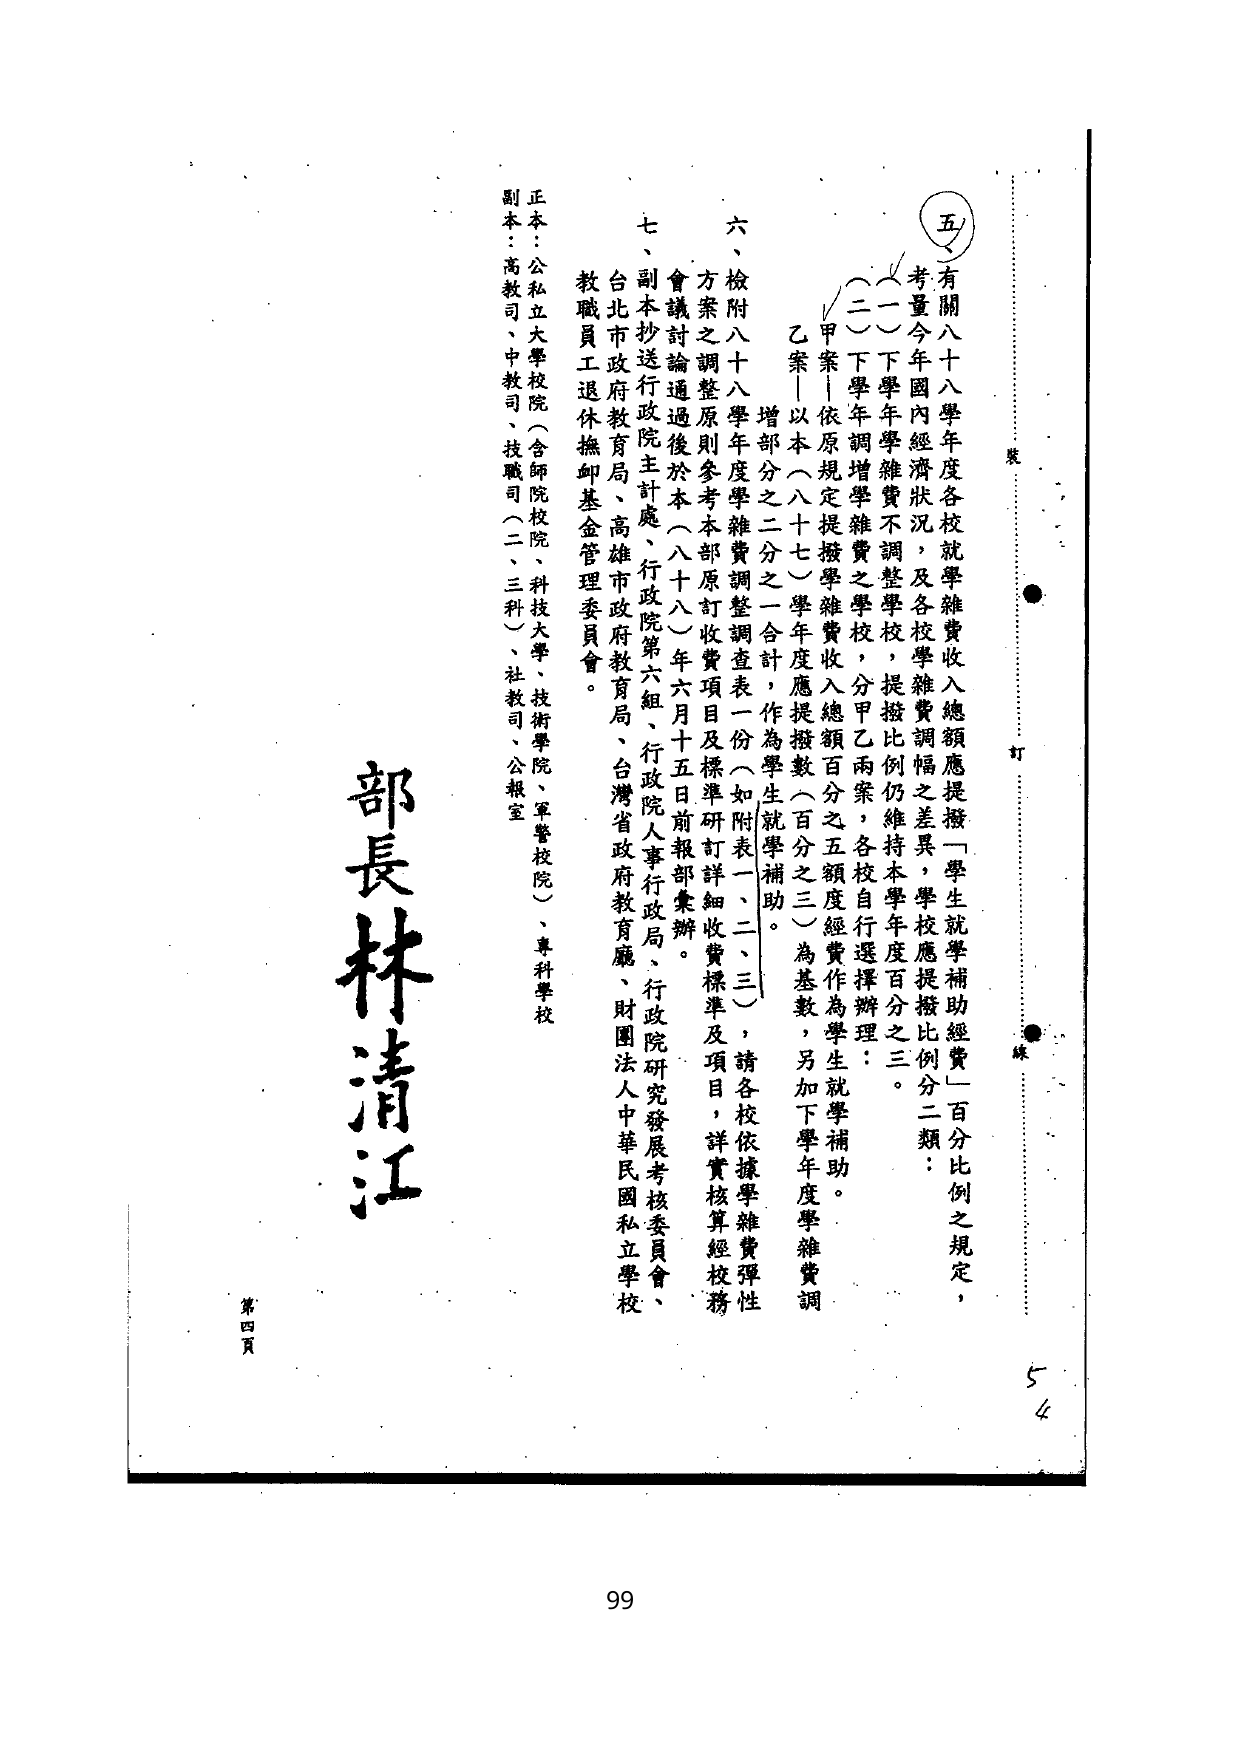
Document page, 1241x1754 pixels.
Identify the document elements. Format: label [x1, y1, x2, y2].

picture [118, 117, 1122, 1538]
